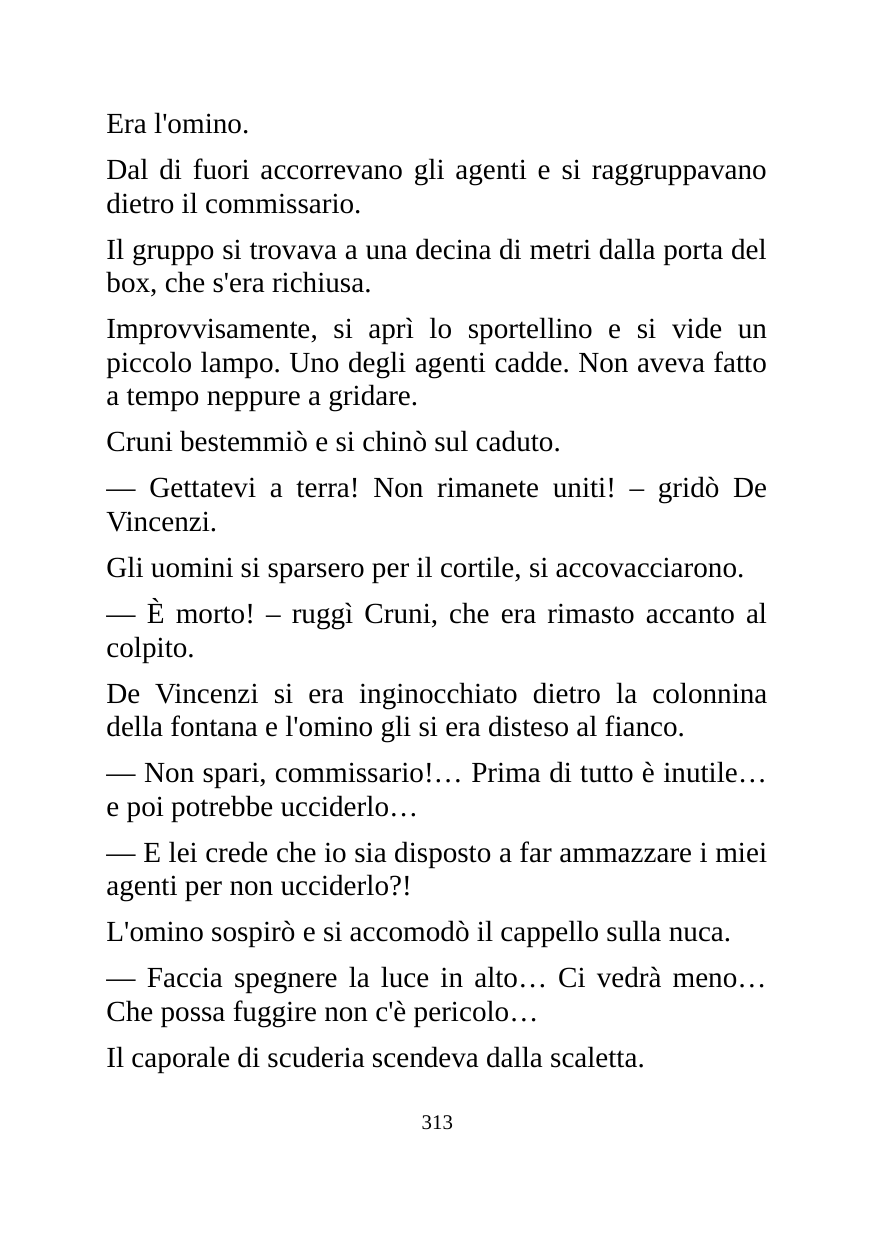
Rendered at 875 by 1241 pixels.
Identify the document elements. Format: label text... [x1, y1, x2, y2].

text Era l'omino. [106, 106, 768, 140]
text — E lei crede che io sia disposto a far ammazzare i miei agenti per non ucciderlo?! [106, 835, 768, 902]
text Il gruppo si trovava a una decina di metri dalla porta del box, che s'era richiusa. [106, 232, 768, 299]
text — Non spari, commissario!… Prima di tutto è inutile… e poi potrebbe ucciderlo… [106, 755, 768, 822]
text — È morto! – ruggì Cruni, che era rimasto accanto al colpito. [106, 596, 768, 663]
text Cruni bestemmiò e si chinò sul caduto. [106, 424, 768, 458]
text L'omino sospirò e si accomodò il cappello sulla nuca. [106, 914, 768, 948]
text Gli uomini si sparsero per il cortile, si accovacciarono. [106, 550, 768, 584]
text — Gettatevi a terra! Non rimanete uniti! – gridò De Vincenzi. [106, 471, 768, 538]
text De Vincenzi si era inginocchiato dietro la colonnina della fontana e l'omino gli si era disteso al fianco. [106, 676, 768, 743]
text Dal di fuori accorrevano gli agenti e si raggruppavano dietro il commissario. [106, 152, 768, 219]
text — Faccia spegnere la luce in alto… Ci vedrà meno… Che possa fuggire non c'è pericolo… [106, 961, 768, 1028]
text Il caporale di scuderia scendeva dalla scaletta. [106, 1040, 768, 1074]
text Improvvisamente, si aprì lo sportellino e si vide un piccolo lampo. Uno degli agenti cadde. Non aveva fatto a tempo neppure a gridare. [106, 311, 768, 412]
